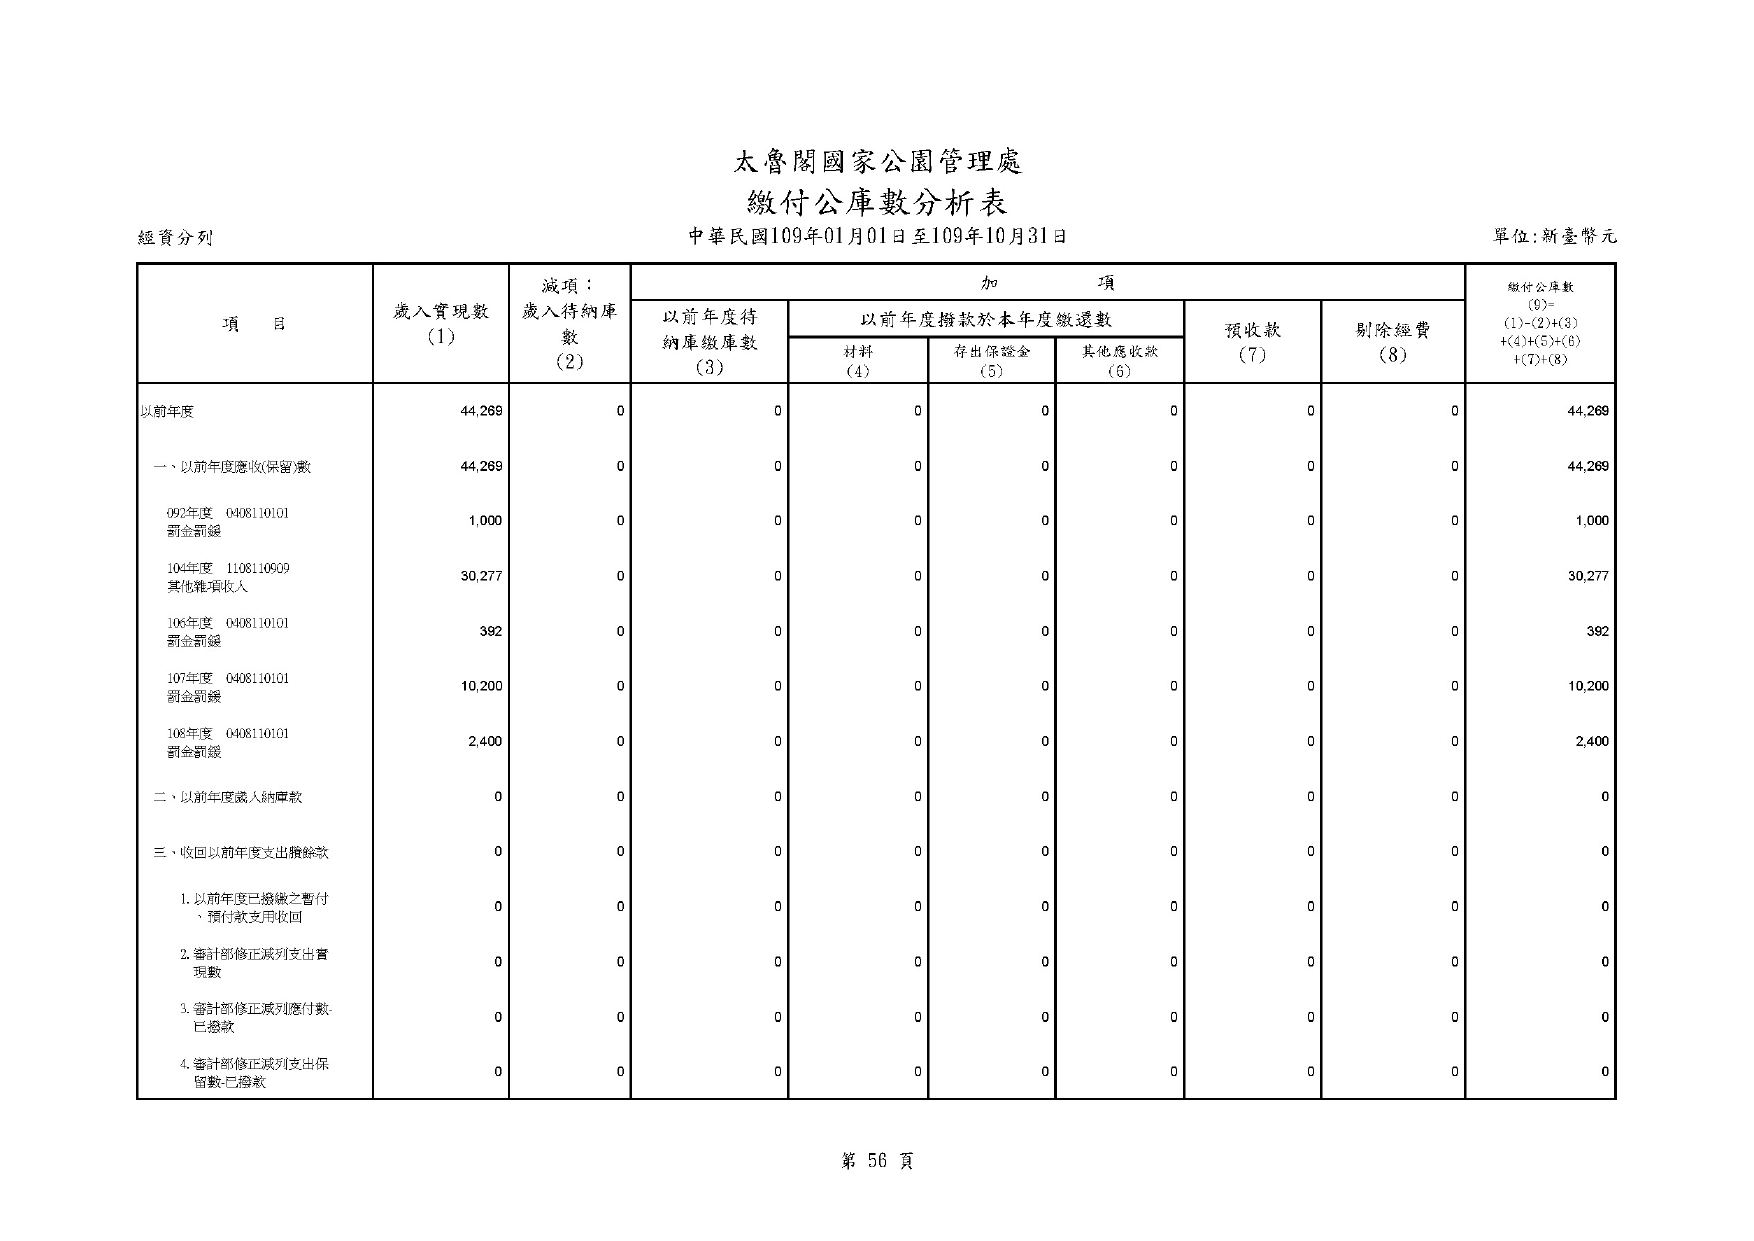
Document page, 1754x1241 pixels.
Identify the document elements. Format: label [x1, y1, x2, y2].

picture [59, 59, 1695, 1216]
